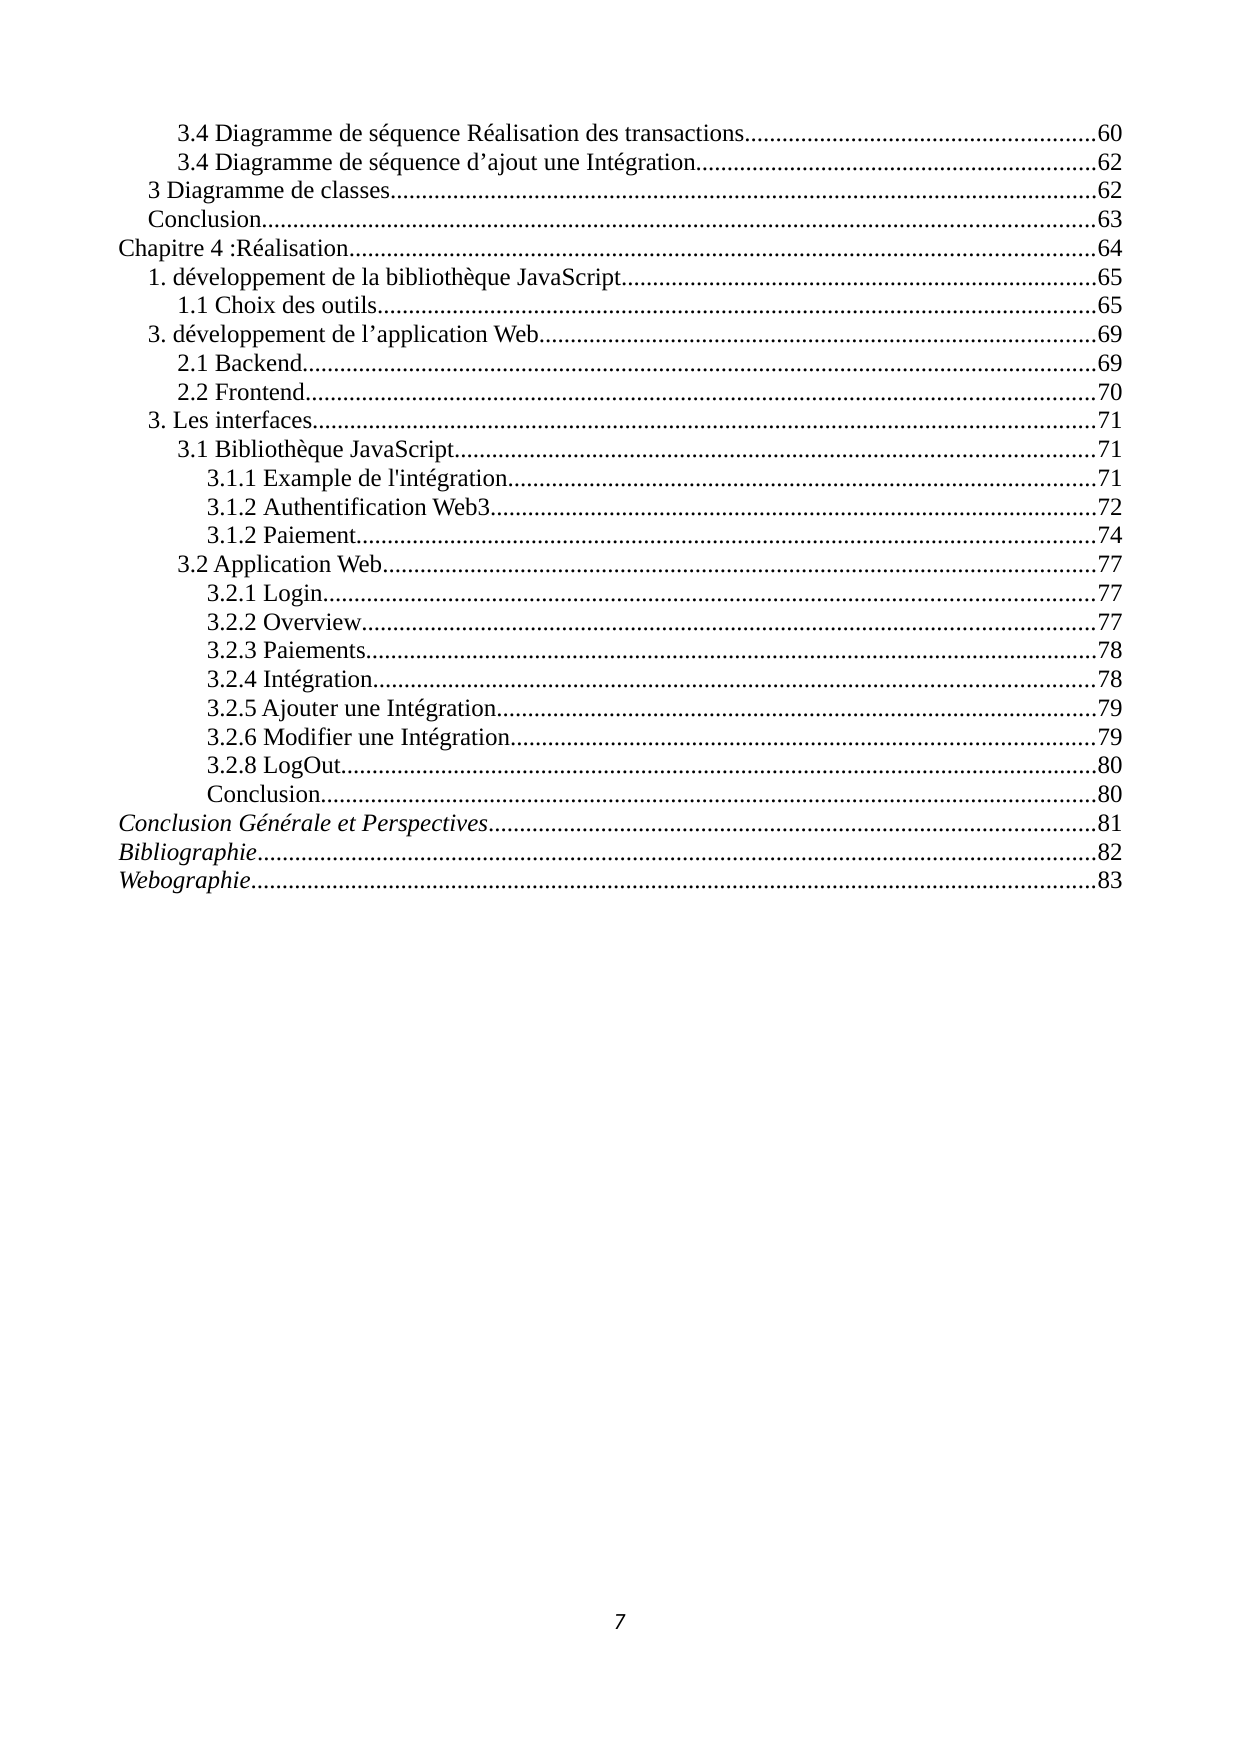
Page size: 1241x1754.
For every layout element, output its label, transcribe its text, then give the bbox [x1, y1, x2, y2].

text 3.4 Diagramme de séquence d’ajout une Intégration 62 [177, 147, 1122, 176]
text 3.1 Bibliothèque JavaScript 71 [177, 434, 1122, 463]
text 3.2.8 LogOut 80 [207, 751, 1122, 779]
text 3 Diagramme de classes 62 [148, 176, 1122, 204]
text 3. développement de l’application Web 69 [148, 319, 1122, 348]
text 3. Les interfaces 71 [148, 406, 1122, 434]
text Bibliographie 82 [118, 837, 1122, 866]
text Webographie 83 [118, 866, 1122, 894]
text 3.2.1 Login 77 [207, 578, 1122, 607]
text 3.1.1 Example de l'intégration 71 [207, 463, 1122, 492]
text 3.2.6 Modifier une Intégration 79 [207, 722, 1122, 751]
text Conclusion 80 [207, 779, 1122, 808]
text Conclusion Générale et Perspectives 81 [118, 808, 1122, 837]
text 3.2.2 Overview 77 [207, 607, 1122, 636]
text 3.4 Diagramme de séquence Réalisation des transactions 60 [177, 118, 1122, 147]
text 3.2 Application Web 77 [177, 549, 1122, 578]
text Conclusion 63 [148, 204, 1122, 233]
text 3.1.2 Authentification Web3 72 [207, 492, 1122, 521]
text 2.1 Backend 69 [177, 348, 1122, 377]
text 2.2 Frontend 70 [177, 377, 1122, 406]
text 3.2.5 Ajouter une Intégration 79 [207, 693, 1122, 722]
text 3.2.3 Paiements 78 [207, 636, 1122, 664]
text 1. développement de la bibliothèque JavaScript 65 [148, 262, 1122, 291]
text 1.1 Choix des outils 65 [177, 291, 1122, 319]
text Chapitre 4 :Réalisation 64 [118, 233, 1122, 262]
text 3.2.4 Intégration 78 [207, 664, 1122, 693]
text 3.1.2 Paiement 74 [207, 521, 1122, 549]
